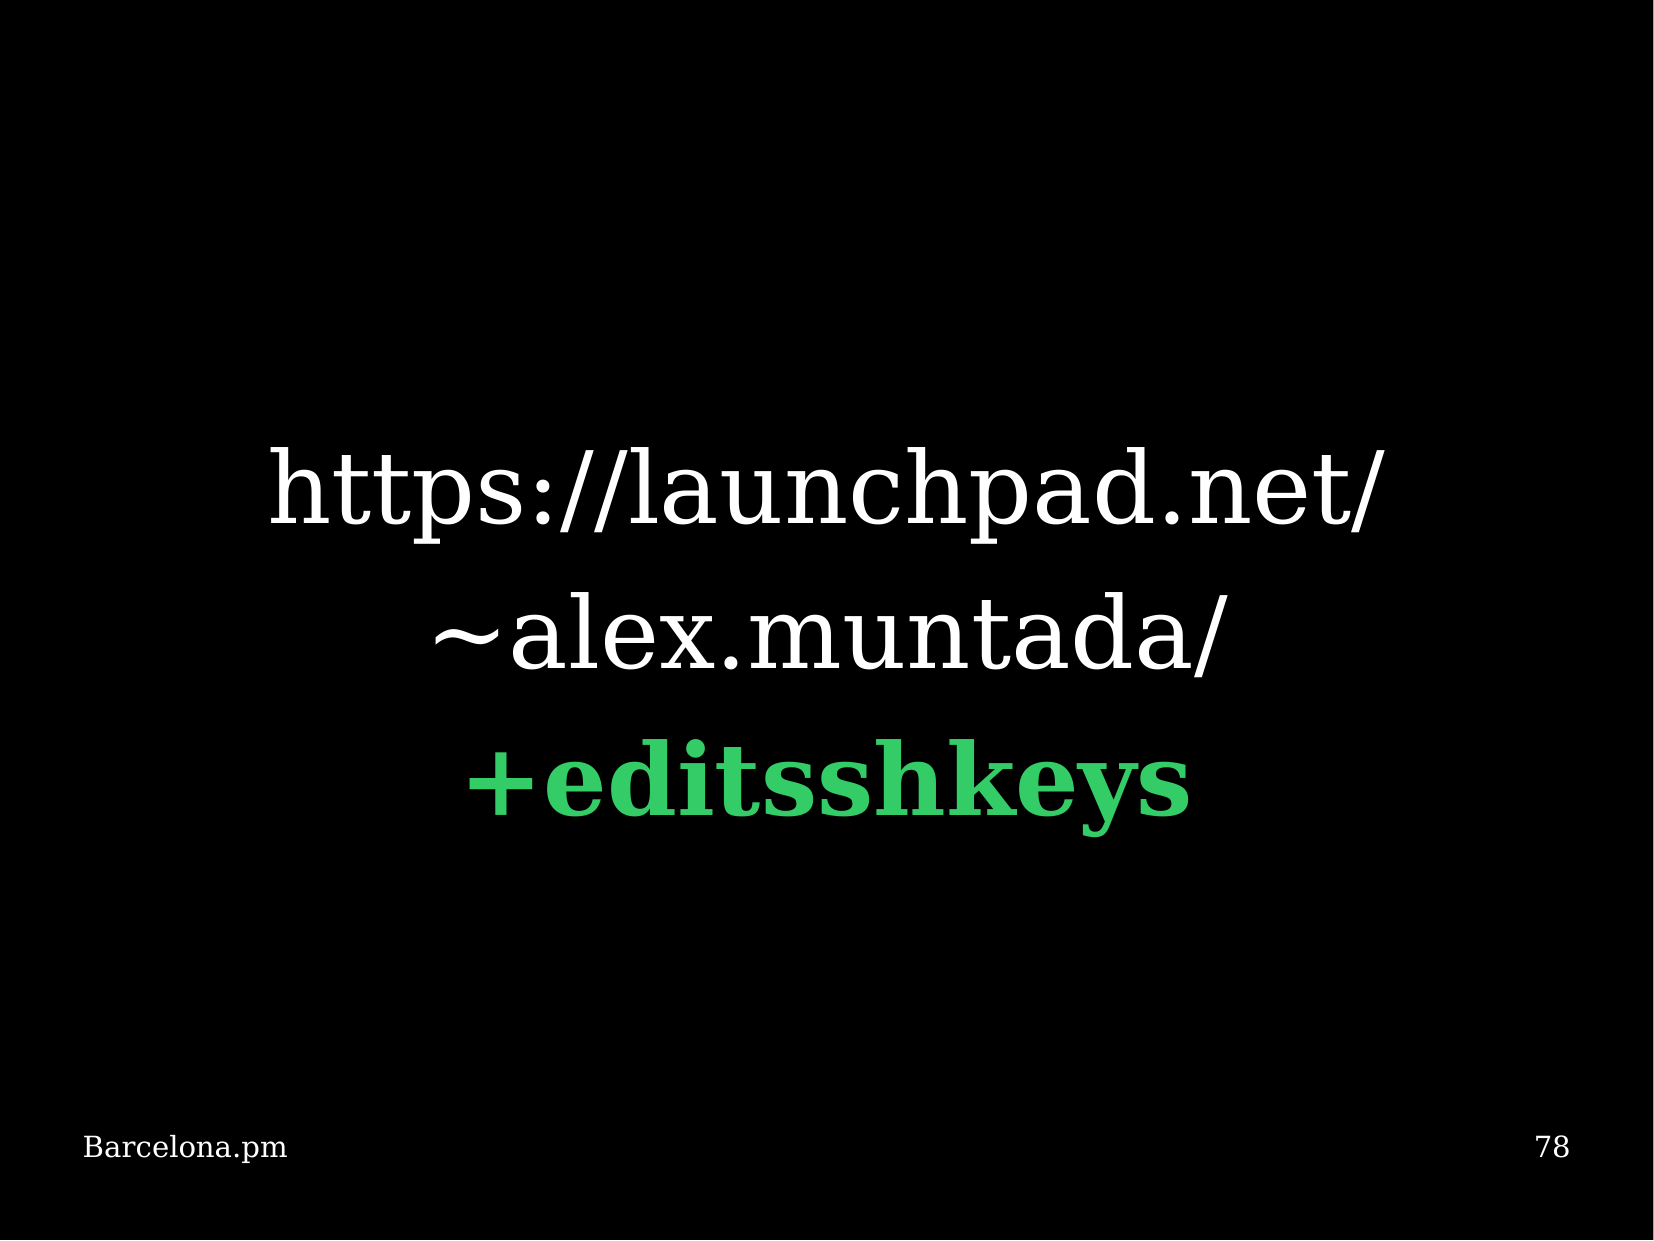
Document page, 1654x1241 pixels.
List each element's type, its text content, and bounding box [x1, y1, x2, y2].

title https://launchpad.net/ ~alex.muntada/ +editsshkeys [82, 116, 1571, 1124]
